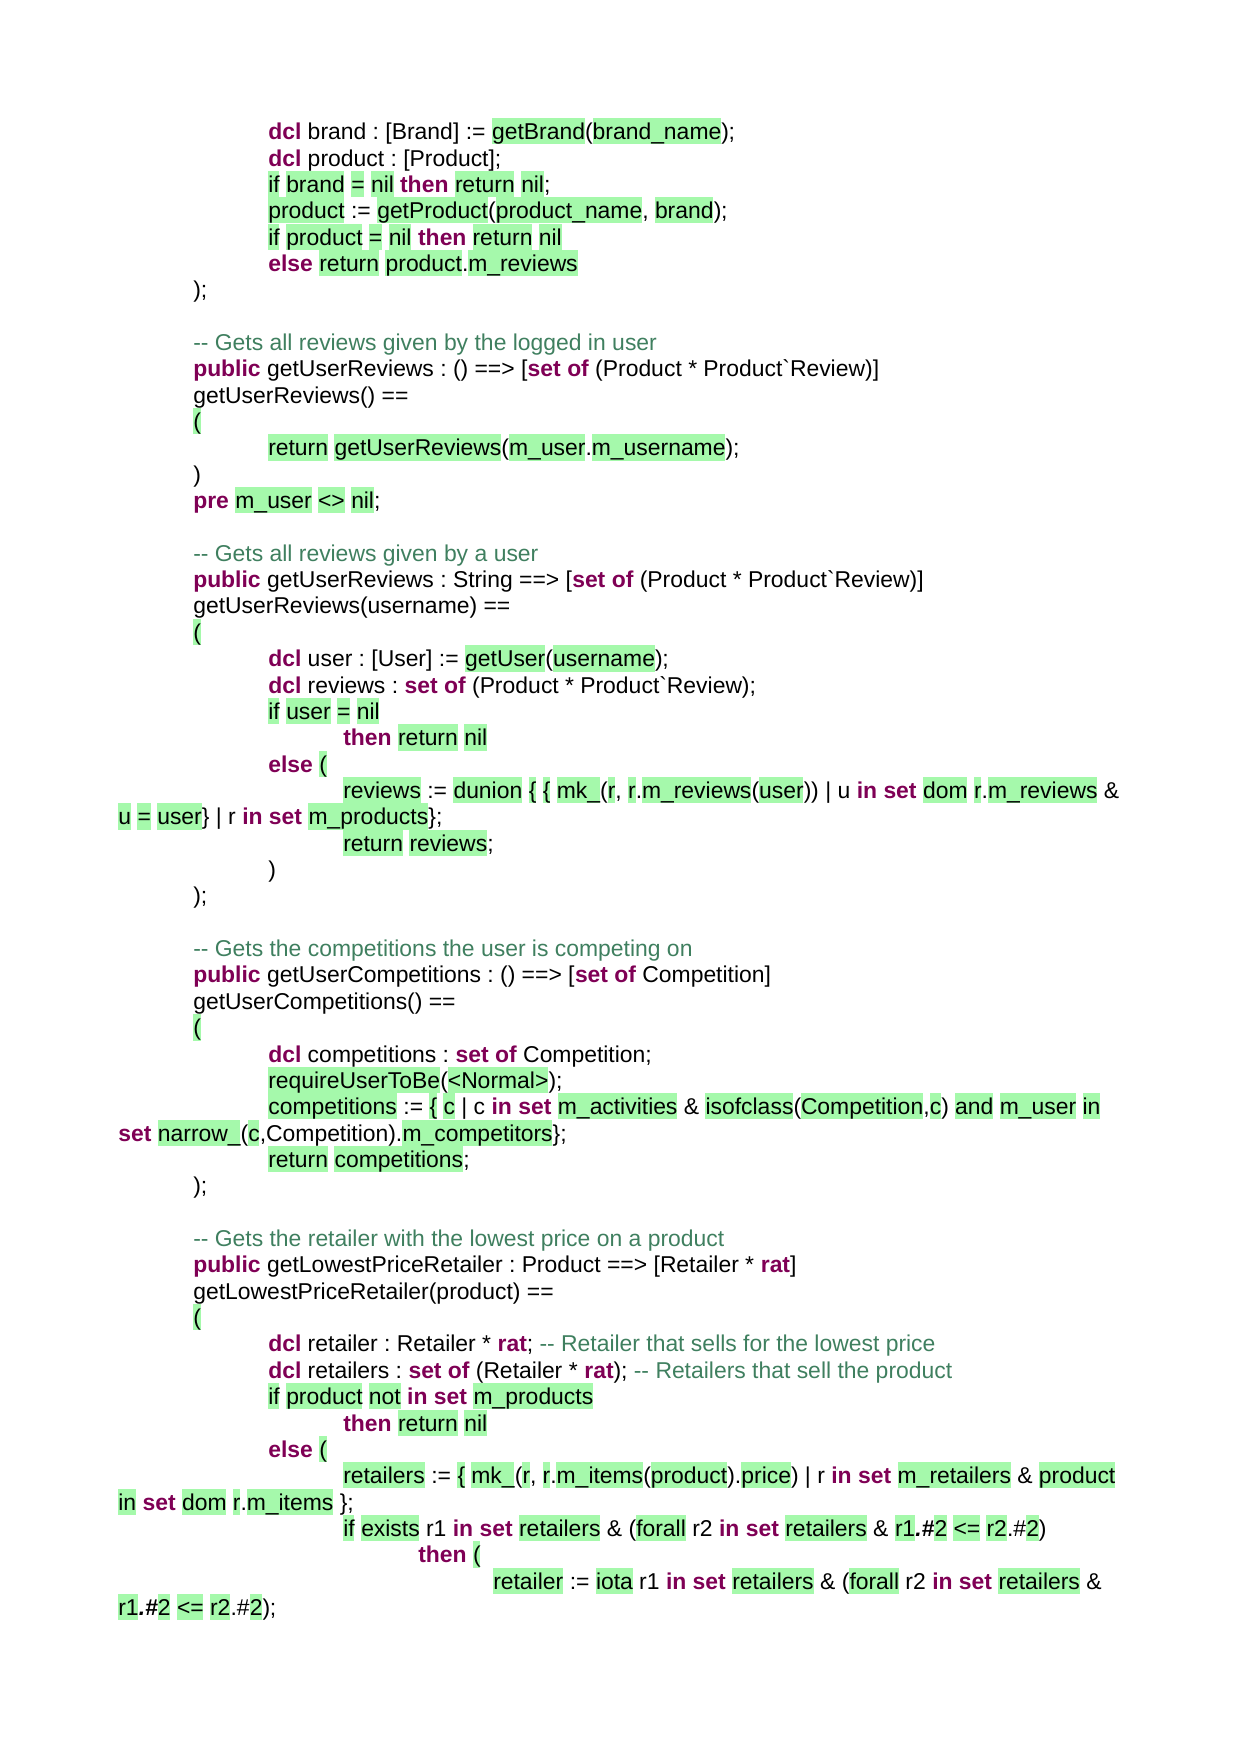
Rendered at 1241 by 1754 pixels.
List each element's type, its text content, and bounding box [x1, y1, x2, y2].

text if product = nil then return nil [118, 223, 1122, 250]
text dcl user : [User] := getUser(username); [118, 645, 1122, 672]
text -- Gets the retailer with the lowest price on a product [118, 1225, 1122, 1251]
text else ( [118, 751, 1122, 777]
text if user = nil [118, 698, 1122, 724]
text ); [118, 1172, 1122, 1199]
text ( [118, 1014, 1122, 1041]
text reviews := dunion { { mk_(r, r.m_reviews(user)) | u in set dom r.m_reviews & u = user} | r in set m_products}; [118, 777, 1122, 830]
text getUserReviews() == [118, 382, 1122, 408]
text dcl retailer : Retailer * rat; -- Retailer that sells for the lowest price [118, 1330, 1122, 1357]
text product := getProduct(product_name, brand); [118, 197, 1122, 223]
text if exists r1 in set retailers & (forall r2 in set retailers & r1.#2 <= r2.#2) [118, 1515, 1122, 1541]
text retailers := { mk_(r, r.m_items(product).price) | r in set m_retailers & product in set dom r.m_items }; [118, 1462, 1122, 1515]
text requireUserToBe(<Normal>); [118, 1067, 1122, 1093]
text retailer := iota r1 in set retailers & (forall r2 in set retailers & r1.#2 <= r2.#2); [118, 1568, 1122, 1620]
text ); [118, 276, 1122, 303]
text else ( [118, 1436, 1122, 1462]
text ) [118, 856, 1122, 882]
text -- Gets all reviews given by the logged in user [118, 329, 1122, 355]
text dcl brand : [Brand] := getBrand(brand_name); [118, 118, 1122, 144]
text -- Gets all reviews given by a user [118, 540, 1122, 566]
text dcl product : [Product]; [118, 144, 1122, 171]
text return reviews; [118, 830, 1122, 856]
text else return product.m_reviews [118, 250, 1122, 276]
text dcl reviews : set of (Product * Product`Review); [118, 672, 1122, 698]
text return getUserReviews(m_user.m_username); [118, 434, 1122, 461]
text competitions := { c | c in set m_activities & isofclass(Competition,c) and m_user in set narrow_(c,Competition).m_competitors}; [118, 1093, 1122, 1146]
text public getUserReviews : String ==> [set of (Product * Product`Review)] [118, 566, 1122, 592]
text ( [118, 1304, 1122, 1330]
text then return nil [118, 1409, 1122, 1436]
text public getUserReviews : () ==> [set of (Product * Product`Review)] [118, 355, 1122, 382]
text -- Gets the competitions the user is competing on [118, 935, 1122, 961]
text if product not in set m_products [118, 1383, 1122, 1409]
text if brand = nil then return nil; [118, 171, 1122, 197]
text public getLowestPriceRetailer : Product ==> [Retailer * rat] [118, 1251, 1122, 1278]
text then return nil [118, 724, 1122, 751]
text getUserReviews(username) == [118, 592, 1122, 619]
text return competitions; [118, 1146, 1122, 1172]
text pre m_user <> nil; [118, 487, 1122, 513]
text ) [118, 461, 1122, 487]
text getLowestPriceRetailer(product) == [118, 1278, 1122, 1304]
text dcl competitions : set of Competition; [118, 1041, 1122, 1067]
text ); [118, 882, 1122, 909]
text public getUserCompetitions : () ==> [set of Competition] [118, 961, 1122, 988]
text ( [118, 408, 1122, 434]
text then ( [118, 1541, 1122, 1568]
text getUserCompetitions() == [118, 988, 1122, 1014]
text ( [118, 619, 1122, 645]
text dcl retailers : set of (Retailer * rat); -- Retailers that sell the product [118, 1357, 1122, 1383]
